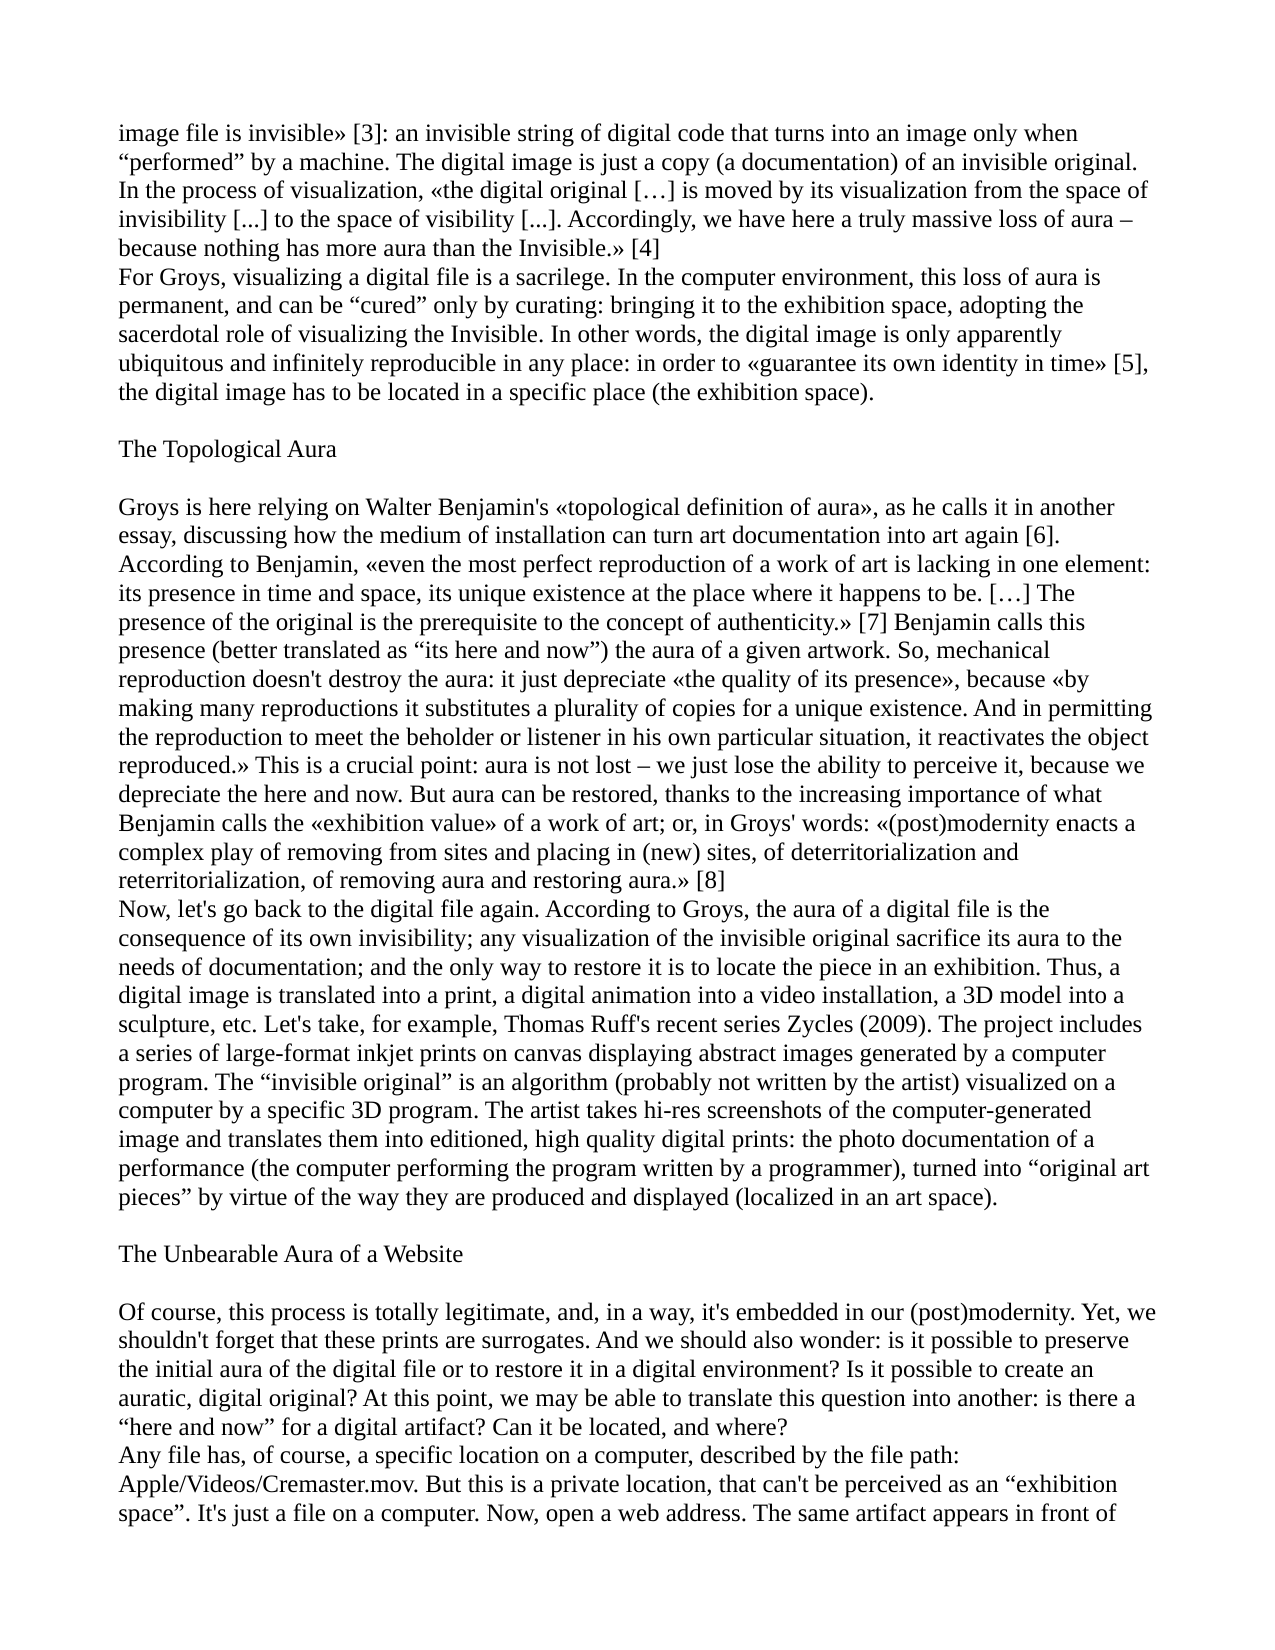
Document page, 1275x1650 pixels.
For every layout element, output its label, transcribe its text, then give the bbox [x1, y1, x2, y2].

text image file is invisible» [3]: an invisible string of digital code that turns into an image only when “performed” by a machine. The digital image is just a copy (a documentation) of an invisible original. In the process of visualization, «the digital original […] is moved by its visualization from the space of invisibility [...] to the space of visibility [...]. Accordingly, we have here a truly massive loss of aura – because nothing has more aura than the Invisible.» [4] [118, 118, 1157, 262]
text Any file has, of course, a specific location on a computer, described by the file path: Apple/Videos/Cremaster.mov. But this is a private location, that can't be perceived as an “exhibition space”. It's just a file on a computer. Now, open a web address. The same artifact appears in front of [118, 1441, 1157, 1527]
text The Unbearable Aura of a Website [118, 1239, 1157, 1268]
text Of course, this process is totally legitimate, and, in a way, it's embedded in our (post)modernity. Yet, we shouldn't forget that these prints are surrogates. And we should also wonder: is it possible to preserve the initial aura of the digital file or to restore it in a digital environment? Is it possible to create an auratic, digital original? At this point, we may be able to translate this question into another: is there a “here and now” for a digital artifact? Can it be located, and where? [118, 1297, 1157, 1441]
text For Groys, visualizing a digital file is a sacrilege. In the computer environment, this loss of aura is permanent, and can be “cured” only by curating: bringing it to the exhibition space, adopting the sacerdotal role of visualizing the Invisible. In other words, the digital image is only apparently ubiquitous and infinitely reproducible in any place: in order to «guarantee its own identity in time» [5], the digital image has to be located in a specific place (the exhibition space). [118, 262, 1157, 406]
text Groys is here relying on Walter Benjamin's «topological definition of aura», as he calls it in another essay, discussing how the medium of installation can turn art documentation into art again [6]. According to Benjamin, «even the most perfect reproduction of a work of art is lacking in one element: its presence in time and space, its unique existence at the place where it happens to be. […] The presence of the original is the prerequisite to the concept of authenticity.» [7] Benjamin calls this presence (better translated as “its here and now”) the aura of a given artwork. So, mechanical reproduction doesn't destroy the aura: it just depreciate «the quality of its presence», because «by making many reproductions it substitutes a plurality of copies for a unique existence. And in permitting the reproduction to meet the beholder or listener in his own particular situation, it reactivates the object reproduced.» This is a crucial point: aura is not lost – we just lose the ability to perceive it, because we depreciate the here and now. But aura can be restored, thanks to the increasing importance of what Benjamin calls the «exhibition value» of a work of art; or, in Groys' words: «(post)modernity enacts a complex play of removing from sites and placing in (new) sites, of deterritorialization and reterritorialization, of removing aura and restoring aura.» [8] [118, 492, 1157, 894]
text Now, let's go back to the digital file again. According to Groys, the aura of a digital file is the consequence of its own invisibility; any visualization of the invisible original sacrifice its aura to the needs of documentation; and the only way to restore it is to locate the piece in an exhibition. Thus, a digital image is translated into a print, a digital animation into a video installation, a 3D model into a sculpture, etc. Let's take, for example, Thomas Ruff's recent series Zycles (2009). The project includes a series of large-format inkjet prints on canvas displaying abstract images generated by a computer program. The “invisible original” is an algorithm (probably not written by the artist) visualized on a computer by a specific 3D program. The artist takes hi-res screenshots of the computer-generated image and translates them into editioned, high quality digital prints: the photo documentation of a performance (the computer performing the program written by a programmer), turned into “original art pieces” by virtue of the way they are produced and displayed (localized in an art space). [118, 894, 1157, 1211]
text The Topological Aura [118, 434, 1157, 463]
